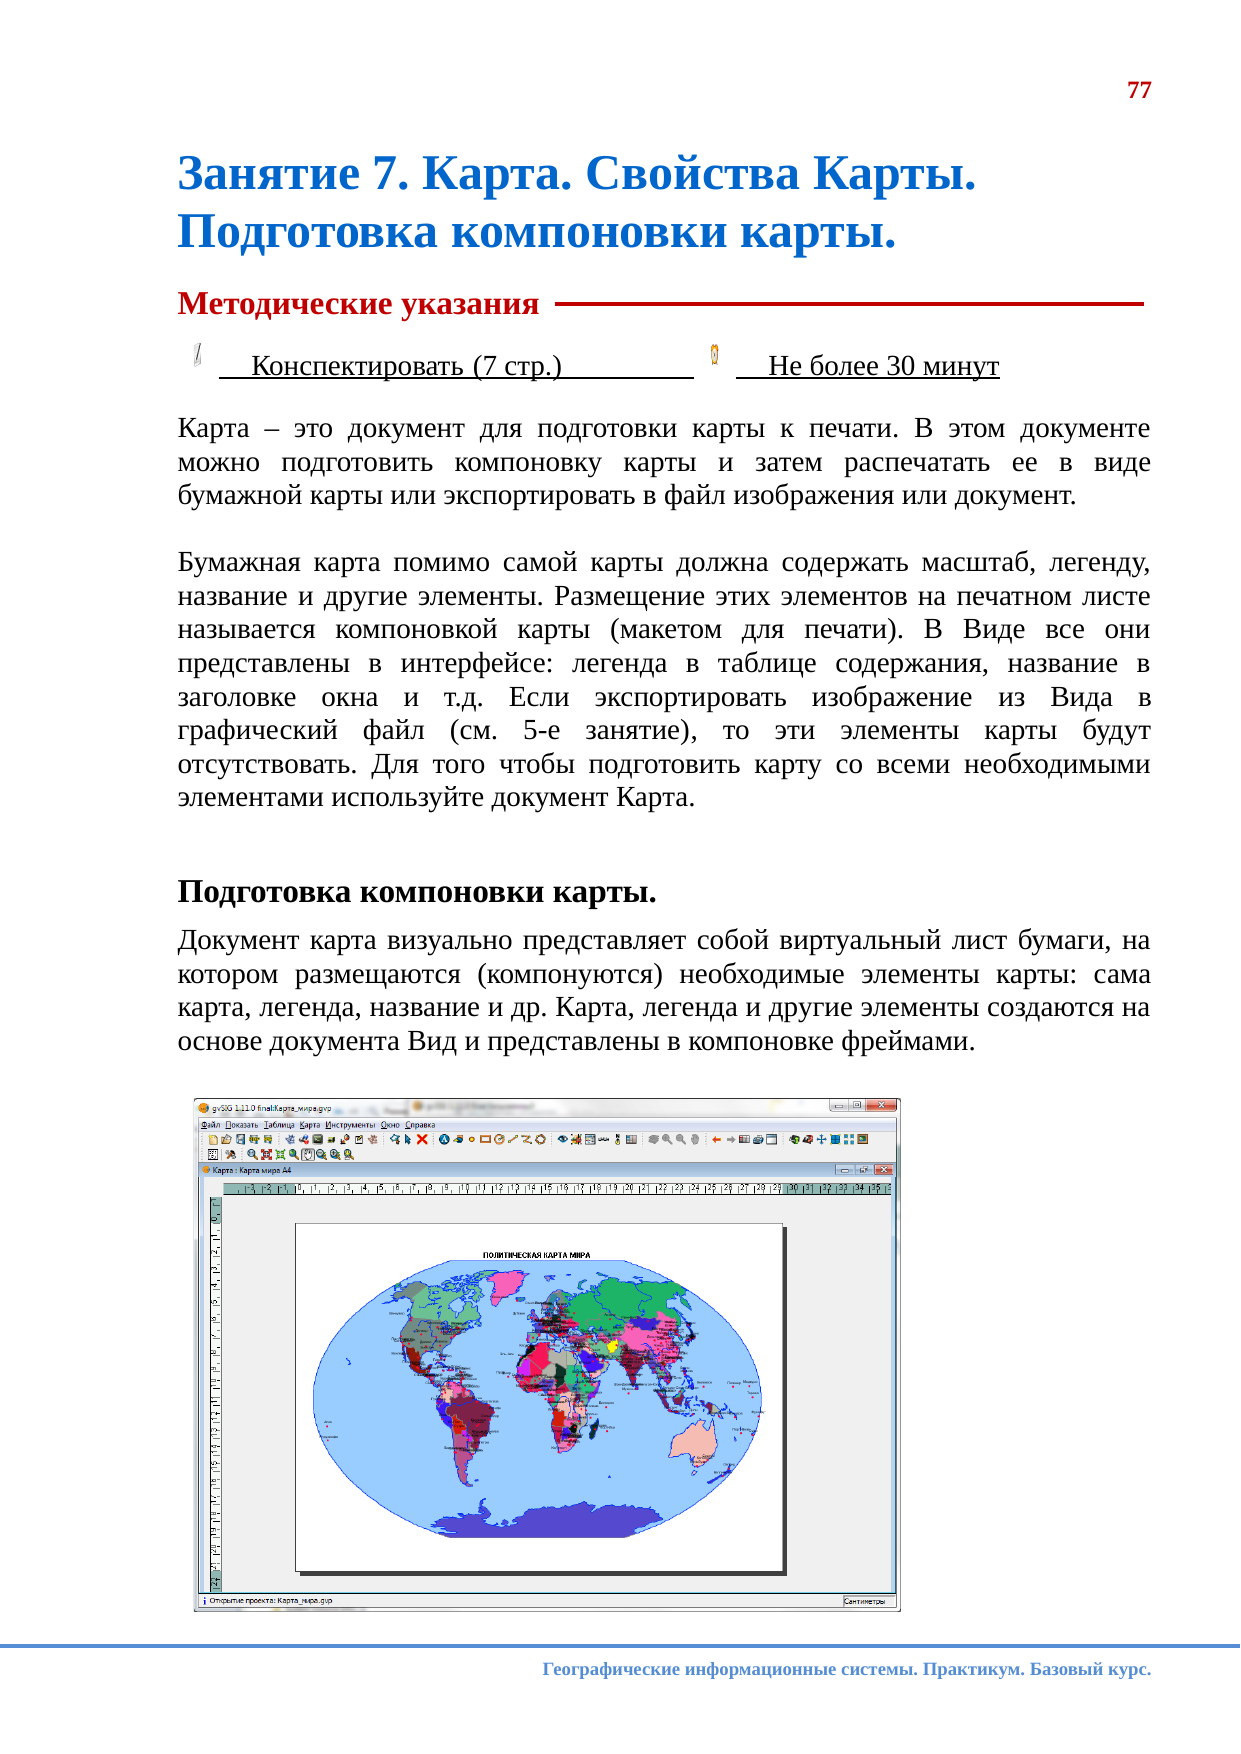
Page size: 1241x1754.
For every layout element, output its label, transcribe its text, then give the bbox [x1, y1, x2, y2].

text Карта – это документ для подготовки карты к печати. В этом документе можно подготовить компоновку карты и затем распечатать ее в виде бумажной карты или экспортировать в файл изображения или документ. [177, 410, 1152, 511]
picture [710, 343, 719, 367]
subtitle Занятие 7. Карта. Свойства Карты. Подготовка компоновки карты. [177, 143, 1152, 258]
text Подготовка компоновки карты. [177, 871, 1152, 910]
text Конспектировать (7 стр.) Не более 30 минут [177, 334, 1152, 382]
text Бумажная карта помимо самой карты должна содержать масштаб, легенду, название и другие элементы. Размещение этих элементов на печатном листе называется компоновкой карты (макетом для печати). В Виде все они представлены в интерфейсе: легенда в таблице содержания, название в заголовке окна и т.д. Если экспортировать изображение из Вида в графический файл (см. 5-е занятие), то эти элементы карты будут отсутствовать. Для того чтобы подготовить карту со всеми необходимыми элементами используйте документ Карта. [177, 544, 1152, 813]
text Документ карта визуально представляет собой виртуальный лист бумаги, на котором размещаются (компонуются) необходимые элементы карты: сама карта, легенда, название и др. Карта, легенда и другие элементы создаются на основе документа Вид и представлены в компоновке фреймами. [177, 922, 1152, 1056]
picture [193, 1098, 901, 1612]
text Методические указания [177, 283, 1152, 321]
picture [193, 343, 202, 367]
